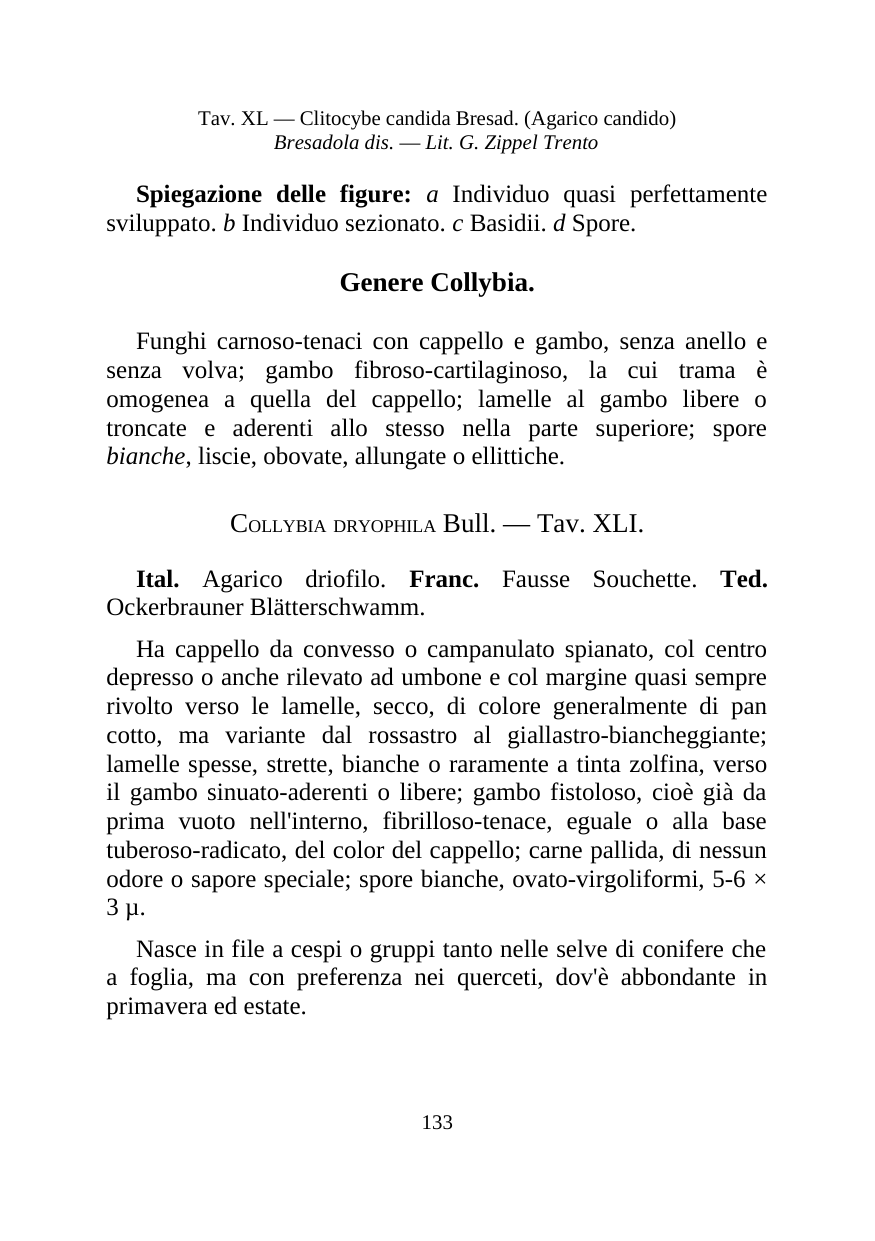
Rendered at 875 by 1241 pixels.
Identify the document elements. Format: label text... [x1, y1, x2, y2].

text Tav. XL — Clitocybe candida Bresad. (Agarico candido) Bresadola dis. — Lit. G. Zippel Trento [106, 106, 768, 154]
text Funghi carnoso-tenaci con cappello e gambo, senza anello e senza volva; gambo fibroso-cartilaginoso, la cui trama è omogenea a quella del cappello; lamelle al gambo libere o troncate e aderenti allo stesso nella parte superiore; spore bianche, liscie, obovate, allungate o ellittiche. [106, 326, 768, 470]
text Spiegazione delle figure: a Individuo quasi perfettamente sviluppato. b Individuo sezionato. c Basidii. d Spore. [106, 179, 768, 237]
text Ha cappello da convesso o campanulato spianato, col centro depresso o anche rilevato ad umbone e col margine quasi sempre rivolto verso le lamelle, secco, di colore generalmente di pan cotto, ma variante dal rossastro al giallastro-biancheggiante; lamelle spesse, strette, bianche o raramente a tinta zolfina, verso il gambo sinuato-aderenti o libere; gambo fistoloso, cioè già da prima vuoto nell'interno, fibrilloso-tenace, eguale o alla base tuberoso-radicato, del color del cappello; carne pallida, di nessun odore o sapore speciale; spore bianche, ovato-virgoliformi, 5-6 × 3 µ. [106, 634, 768, 921]
text Collybia dryophila Bull. — Tav. XLI. [106, 508, 768, 539]
subtitle Genere Collybia. [106, 266, 768, 297]
text Ital. Agarico driofilo. Franc. Fausse Souchette. Ted. Ockerbrauner Blätterschwamm. [106, 564, 768, 621]
text Nasce in file a cespi o gruppi tanto nelle selve di conifere che a foglia, ma con preferenza nei querceti, dov'è abbondante in primavera ed estate. [106, 934, 768, 1020]
